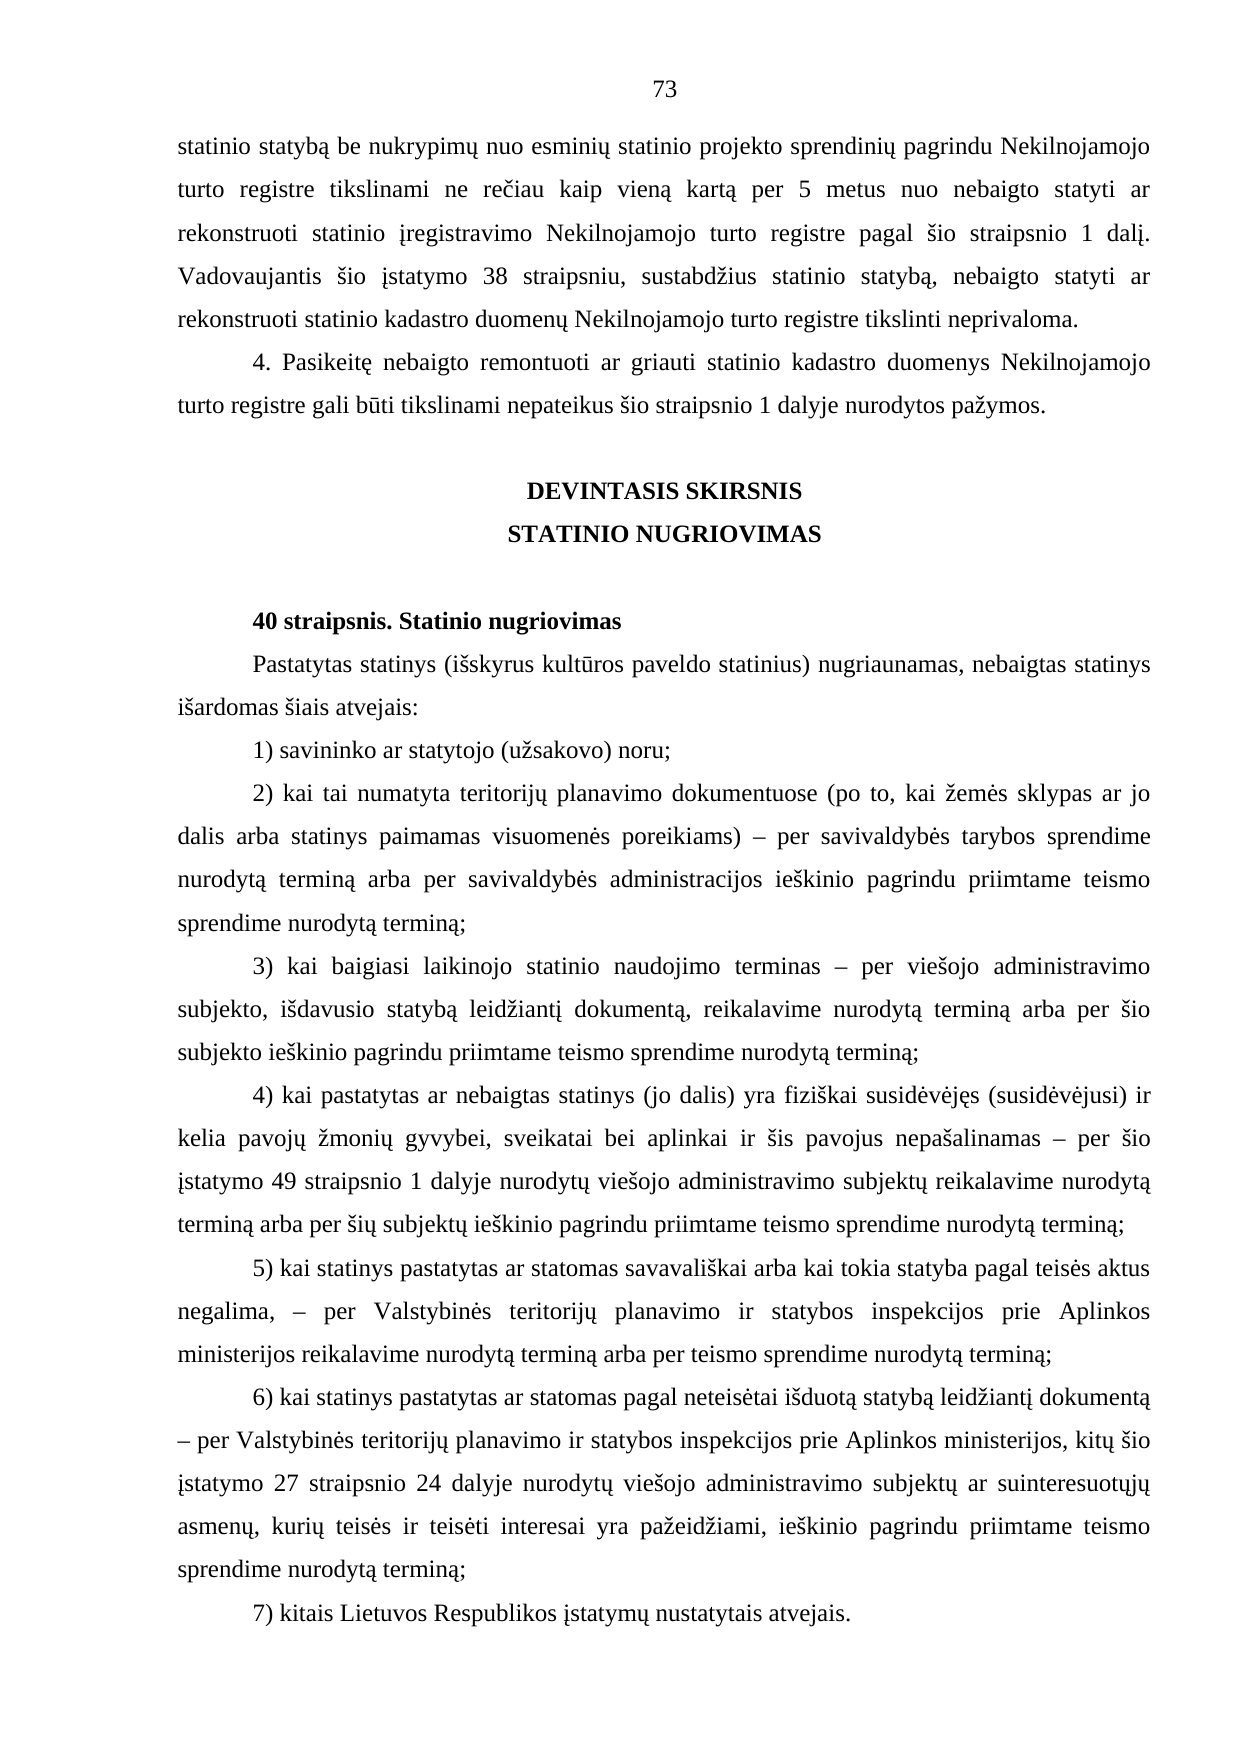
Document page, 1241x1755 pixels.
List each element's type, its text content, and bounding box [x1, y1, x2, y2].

text STATINIO NUGRIOVIMAS [177, 519, 1152, 548]
text statinio statybą be nukrypimų nuo esminių statinio projekto sprendinių pagrindu Nekilnojamojo turto registre tikslinami ne rečiau kaip vieną kartą per 5 metus nuo nebaigto statyti ar rekonstruoti statinio įregistravimo Nekilnojamojo turto registre pagal šio straipsnio 1 dalį. Vadovaujantis šio įstatymo 38 straipsniu, sustabdžius statinio statybą, nebaigto statyti ar rekonstruoti statinio kadastro duomenų Nekilnojamojo turto registre tikslinti neprivaloma. [177, 131, 1152, 333]
text 5) kai statinys pastatytas ar statomas savavališkai arba kai tokia statyba pagal teisės aktus negalima, – per Valstybinės teritorijų planavimo ir statybos inspekcijos prie Aplinkos ministerijos reikalavime nurodytą terminą arba per teismo sprendime nurodytą terminą; [177, 1253, 1152, 1368]
text DEVINTASIS SKIRSNIS [177, 476, 1152, 505]
text 4. Pasikeitę nebaigto remontuoti ar griauti statinio kadastro duomenys Nekilnojamojo turto registre gali būti tikslinami nepateikus šio straipsnio 1 dalyje nurodytos pažymos. [177, 347, 1152, 419]
text 2) kai tai numatyta teritorijų planavimo dokumentuose (po to, kai žemės sklypas ar jo dalis arba statinys paimamas visuomenės poreikiams) – per savivaldybės tarybos sprendime nurodytą terminą arba per savivaldybės administracijos ieškinio pagrindu priimtame teismo sprendime nurodytą terminą; [177, 778, 1152, 936]
text 1) savininko ar statytojo (užsakovo) noru; [177, 735, 1152, 764]
text Pastatytas statinys (išskyrus kultūros paveldo statinius) nugriaunamas, nebaigtas statinys išardomas šiais atvejais: [177, 649, 1152, 721]
text 4) kai pastatytas ar nebaigtas statinys (jo dalis) yra fiziškai susidėvėjęs (susidėvėjusi) ir kelia pavojų žmonių gyvybei, sveikatai bei aplinkai ir šis pavojus nepašalinamas – per šio įstatymo 49 straipsnio 1 dalyje nurodytų viešojo administravimo subjektų reikalavime nurodytą terminą arba per šių subjektų ieškinio pagrindu priimtame teismo sprendime nurodytą terminą; [177, 1080, 1152, 1238]
text 7) kitais Lietuvos Respublikos įstatymų nustatytais atvejais. [177, 1598, 1152, 1626]
text 6) kai statinys pastatytas ar statomas pagal neteisėtai išduotą statybą leidžiantį dokumentą – per Valstybinės teritorijų planavimo ir statybos inspekcijos prie Aplinkos ministerijos, kitų šio įstatymo 27 straipsnio 24 dalyje nurodytų viešojo administravimo subjektų ar suinteresuotųjų asmenų, kurių teisės ir teisėti interesai yra pažeidžiami, ieškinio pagrindu priimtame teismo sprendime nurodytą terminą; [177, 1382, 1152, 1583]
text 3) kai baigiasi laikinojo statinio naudojimo terminas – per viešojo administravimo subjekto, išdavusio statybą leidžiantį dokumentą, reikalavime nurodytą terminą arba per šio subjekto ieškinio pagrindu priimtame teismo sprendime nurodytą terminą; [177, 951, 1152, 1066]
text 40 straipsnis. Statinio nugriovimas [177, 606, 1152, 634]
